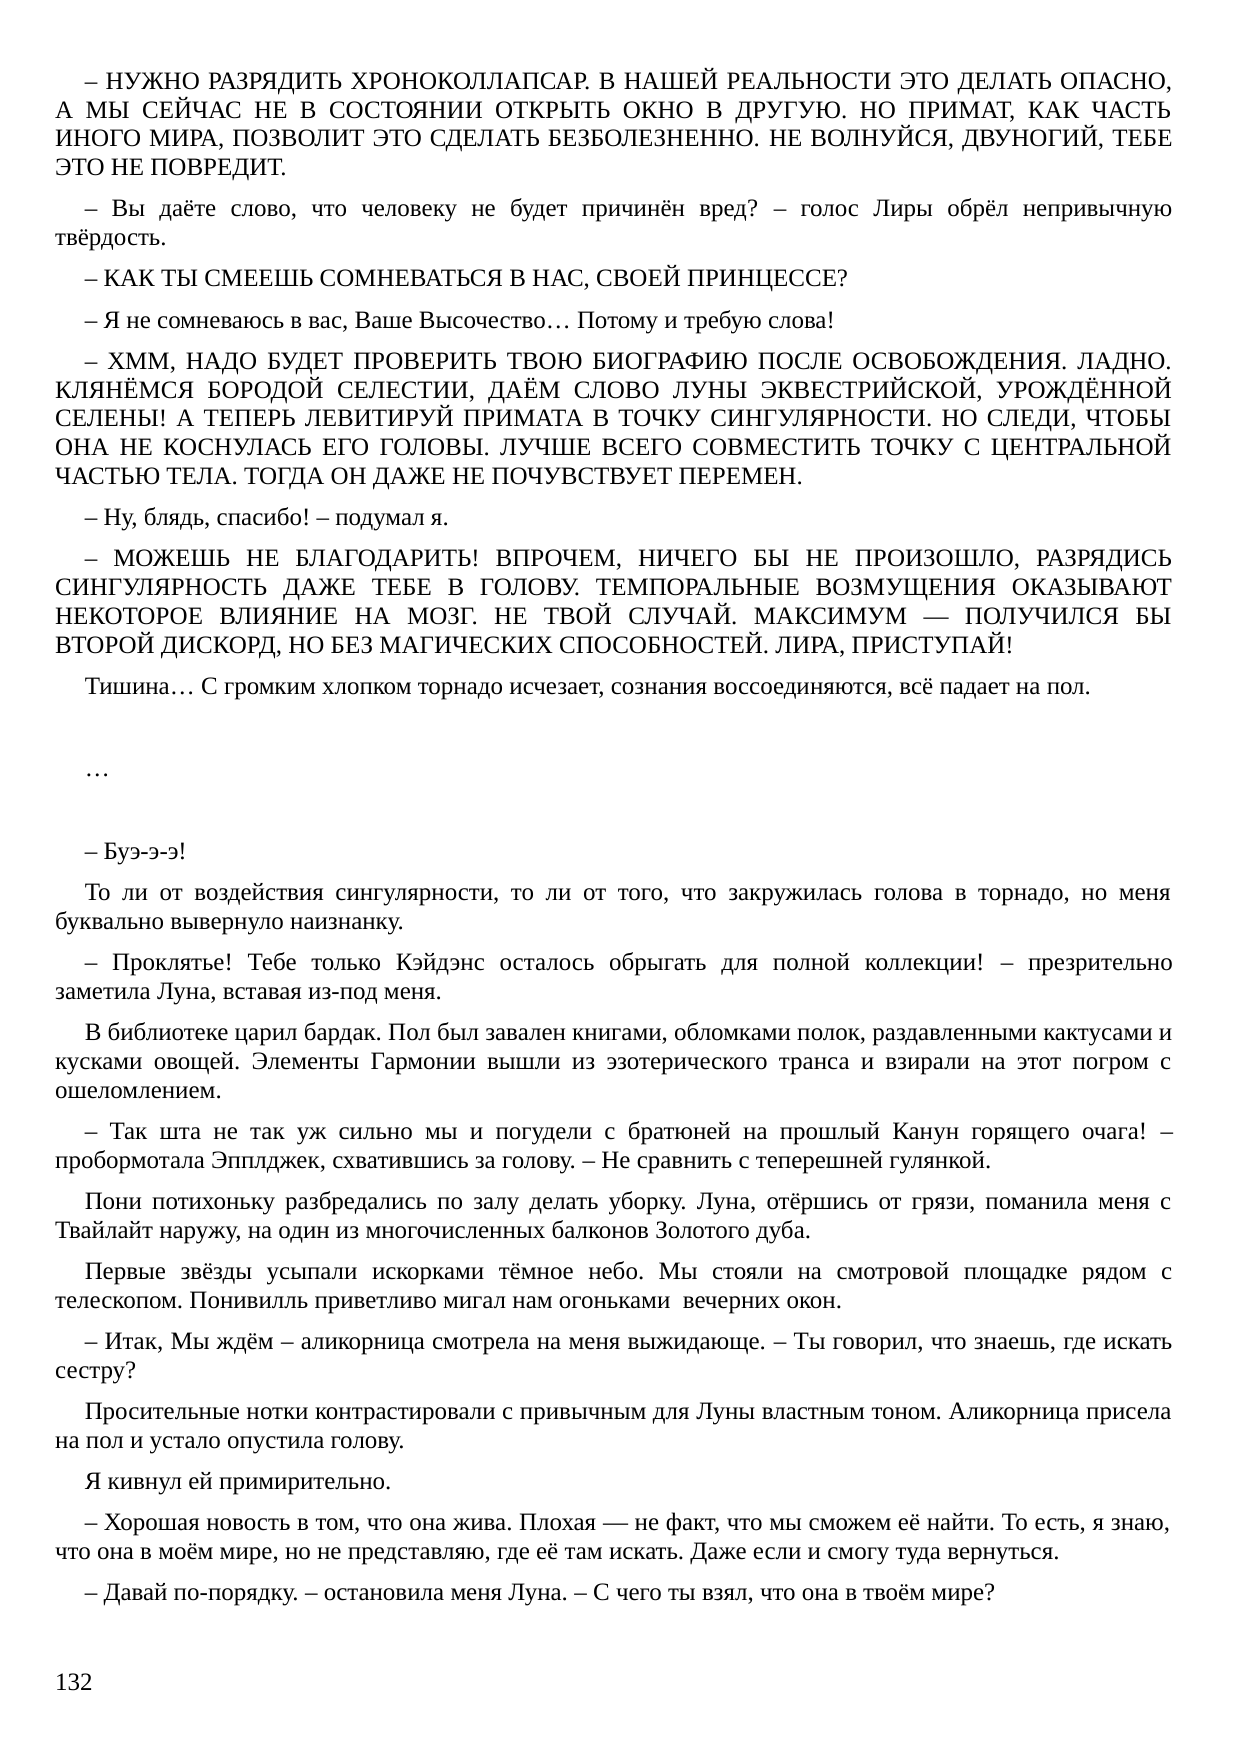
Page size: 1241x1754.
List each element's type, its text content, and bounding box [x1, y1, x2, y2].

text Пони потихоньку разбредались по залу делать уборку. Луна, отёршись от грязи, поманила меня с Твайлайт наружу, на один из многочисленных балконов Золотого дуба. [55, 1186, 1173, 1243]
text В библиотеке царил бардак. Пол был завален книгами, обломками полок, раздавленными кактусами и кусками овощей. Элементы Гармонии вышли из эзотерического транса и взирали на этот погром с ошеломлением. [55, 1017, 1173, 1103]
text – Так шта не так уж сильно мы и погудели с братюней на прошлый Канун горящего очага! – пробормотала Эпплджек, схватившись за голову. – Не сравнить с теперешней гулянкой. [55, 1116, 1173, 1173]
text – Ну, блядь, спасибо! – подумал я. [55, 502, 1173, 531]
text – НУЖНО РАЗРЯДИТЬ ХРОНОКОЛЛАПСАР. В НАШЕЙ РЕАЛЬНОСТИ ЭТО ДЕЛАТЬ ОПАСНО, А МЫ СЕЙЧАС НЕ В СОСТОЯНИИ ОТКРЫТЬ ОКНО В ДРУГУЮ. НО ПРИМАТ, КАК ЧАСТЬ ИНОГО МИРА, ПОЗВОЛИТ ЭТО СДЕЛАТЬ БЕЗБОЛЕЗНЕННО. НЕ ВОЛНУЙСЯ, ДВУНОГИЙ, ТЕБЕ ЭТО НЕ ПОВРЕДИТ. [55, 66, 1173, 181]
text Тишина… С громким хлопком торнадо исчезает, сознания воссоединяются, всё падает на пол. [55, 671, 1173, 700]
text – ХММ, НАДО БУДЕТ ПРОВЕРИТЬ ТВОЮ БИОГРАФИЮ ПОСЛЕ ОСВОБОЖДЕНИЯ. ЛАДНО. КЛЯНЁМСЯ БОРОДОЙ СЕЛЕСТИИ, ДАЁМ СЛОВО ЛУНЫ ЭКВЕСТРИЙСКОЙ, УРОЖДЁННОЙ СЕЛЕНЫ! А ТЕПЕРЬ ЛЕВИТИРУЙ ПРИМАТА В ТОЧКУ СИНГУЛЯРНОСТИ. НО СЛЕДИ, ЧТОБЫ ОНА НЕ КОСНУЛАСЬ ЕГО ГОЛОВЫ. ЛУЧШЕ ВСЕГО СОВМЕСТИТЬ ТОЧКУ С ЦЕНТРАЛЬНОЙ ЧАСТЬЮ ТЕЛА. ТОГДА ОН ДАЖЕ НЕ ПОЧУВСТВУЕТ ПЕРЕМЕН. [55, 346, 1173, 490]
text – Давай по-порядку. – остановила меня Луна. – С чего ты взял, что она в твоём мире? [55, 1577, 1173, 1606]
text – КАК ТЫ СМЕЕШЬ СОМНЕВАТЬСЯ В НАС, СВОЕЙ ПРИНЦЕССЕ? [55, 263, 1173, 292]
text … [55, 753, 1173, 782]
text – Проклятье! Тебе только Кэйдэнс осталось обрыгать для полной коллекции! – презрительно заметила Луна, вставая из-под меня. [55, 947, 1173, 1005]
text – Хорошая новость в том, что она жива. Плохая — не факт, что мы сможем её найти. То есть, я знаю, что она в моём мире, но не представляю, где её там искать. Даже если и смогу туда вернуться. [55, 1507, 1173, 1565]
text – МОЖЕШЬ НЕ БЛАГОДАРИТЬ! ВПРОЧЕМ, НИЧЕГО БЫ НЕ ПРОИЗОШЛО, РАЗРЯДИСЬ СИНГУЛЯРНОСТЬ ДАЖЕ ТЕБЕ В ГОЛОВУ. ТЕМПОРАЛЬНЫЕ ВОЗМУЩЕНИЯ ОКАЗЫВАЮТ НЕКОТОРОЕ ВЛИЯНИЕ НА МОЗГ. НЕ ТВОЙ СЛУЧАЙ. МАКСИМУМ — ПОЛУЧИЛСЯ БЫ ВТОРОЙ ДИСКОРД, НО БЕЗ МАГИЧЕСКИХ СПОСОБНОСТЕЙ. ЛИРА, ПРИСТУПАЙ! [55, 543, 1173, 658]
text – Итак, Мы ждём – аликорница смотрела на меня выжидающе. – Ты говорил, что знаешь, где искать сестру? [55, 1326, 1173, 1383]
text – Вы даёте слово, что человеку не будет причинён вред? – голос Лиры обрёл непривычную твёрдость. [55, 193, 1173, 251]
text – Я не сомневаюсь в вас, Ваше Высочество… Потому и требую слова! [55, 305, 1173, 333]
text Я кивнул ей примирительно. [55, 1466, 1173, 1495]
text – Буэ-э-э! [55, 836, 1173, 865]
text Просительные нотки контрастировали с привычным для Луны властным тоном. Аликорница присела на пол и устало опустила голову. [55, 1396, 1173, 1453]
text То ли от воздействия сингулярности, то ли от того, что закружилась голова в торнадо, но меня буквально вывернуло наизнанку. [55, 877, 1173, 935]
text Первые звёзды усыпали искорками тёмное небо. Мы стояли на смотровой площадке рядом с телескопом. Понивилль приветливо мигал нам огоньками вечерних окон. [55, 1256, 1173, 1313]
